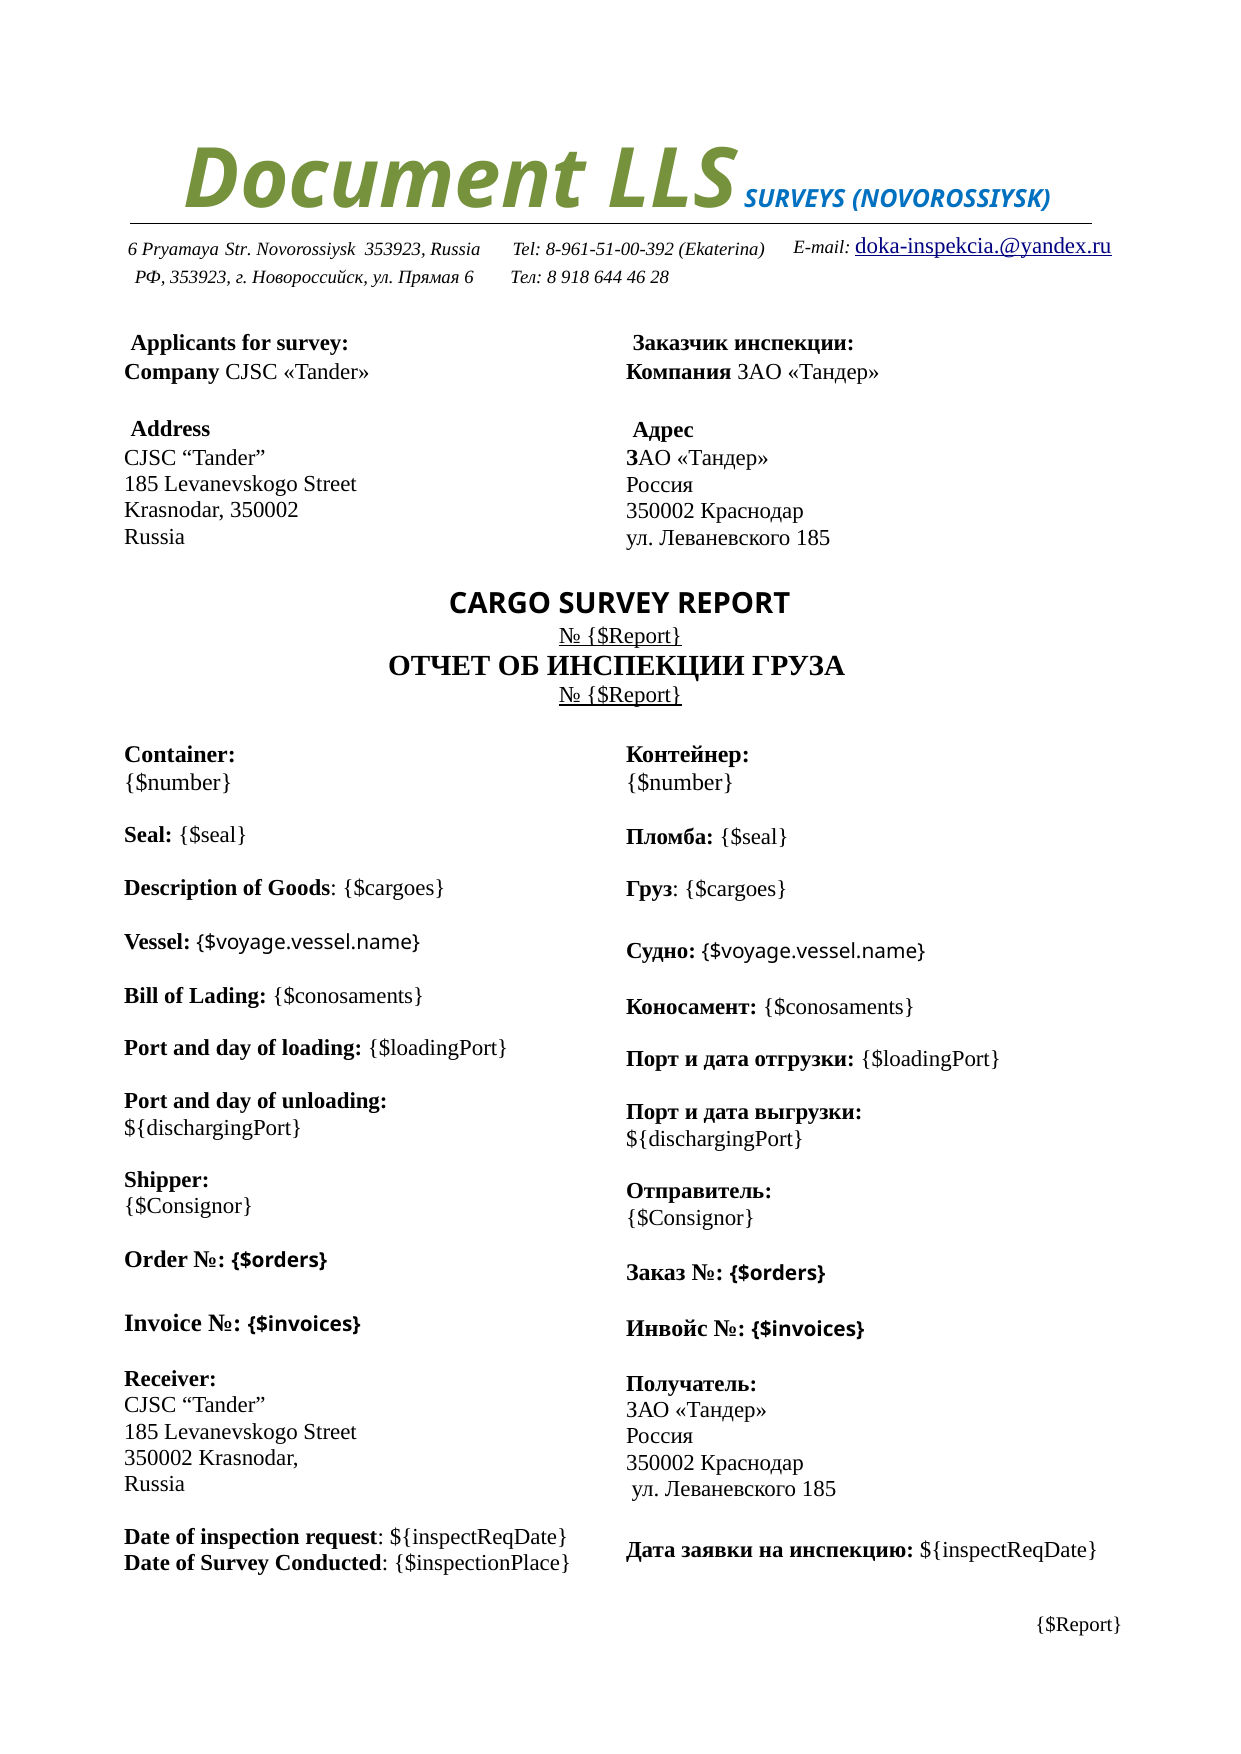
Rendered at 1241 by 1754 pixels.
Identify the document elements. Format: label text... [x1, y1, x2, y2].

table_cell РФ, 353923, г. Новороссийск, ул. Прямая 6 [118, 260, 496, 289]
table_header Контейнер: {$number} Пломба: {$seal} Груз: {$cargoes} Судно: {$voyage.vessel.name} Коносамент: {$conosaments} Порт и дата отгрузки: {$loadingPort} Порт и дата выгрузки: ${dischargingPort} Отправитель: {$Consignor} Заказ №: {$orders} Инвойс №: {$invoices} Получатель: ЗАО «Тандер» Россия 350002 Краснодар ул. Леваневского 185 Дата заявки на инспекцию: ${inspectReqDate} [620, 734, 1122, 1582]
table_header E-mail: doka-inspekcia.@yandex.ru [788, 232, 1123, 260]
text № {$Report} [118, 682, 1122, 708]
table_header Tel: 8-961-51-00-392 (Ekaterina) [496, 232, 787, 260]
table_header Заказчик инспекции: Компания ЗAO «Тандер» Адрес ЗAO «Тандер» Россия 350002 Краснодар ул. Леваневского 185 [620, 318, 1122, 582]
table_header 6 Pryamaya Str. Novorossiysk 353923, Russia [118, 232, 496, 260]
table_cell Тел: 8 918 644 46 28 [496, 260, 787, 289]
table_cell [788, 260, 1123, 289]
text Document LLS SURVEYS (NOVOROSSIYSK) [118, 118, 1122, 232]
table_header Applicants for survey: Company CJSC «Tander» Address CJSC “Tander” 185 Levanevskogo Street Krasnodar, 350002 Russia [118, 318, 620, 582]
text № {$Report} [118, 622, 1122, 648]
table_header Container: {$number} Seal: {$seal} Description of Goods: {$cargoes} Vessel: {$voyage.vessel.name} Bill of Lading: {$conosaments} Port and day of loading: {$loadingPort} Port and day of unloading: ${dischargingPort} Shipper: {$Consignor} Order №: {$orders} Invoice №: {$invoices} Receiver: CJSC “Tander” 185 Levanevskogo Street 350002 Krasnodar, Russia Date of inspection request: ${inspectReqDate} Date of Survey Conducted: {$inspectionPlace} [118, 734, 620, 1582]
text ОТЧЕТ ОБ ИНСПЕКЦИИ ГРУЗА [118, 648, 1122, 682]
text CARGO SURVEY REPORT [118, 582, 1122, 622]
